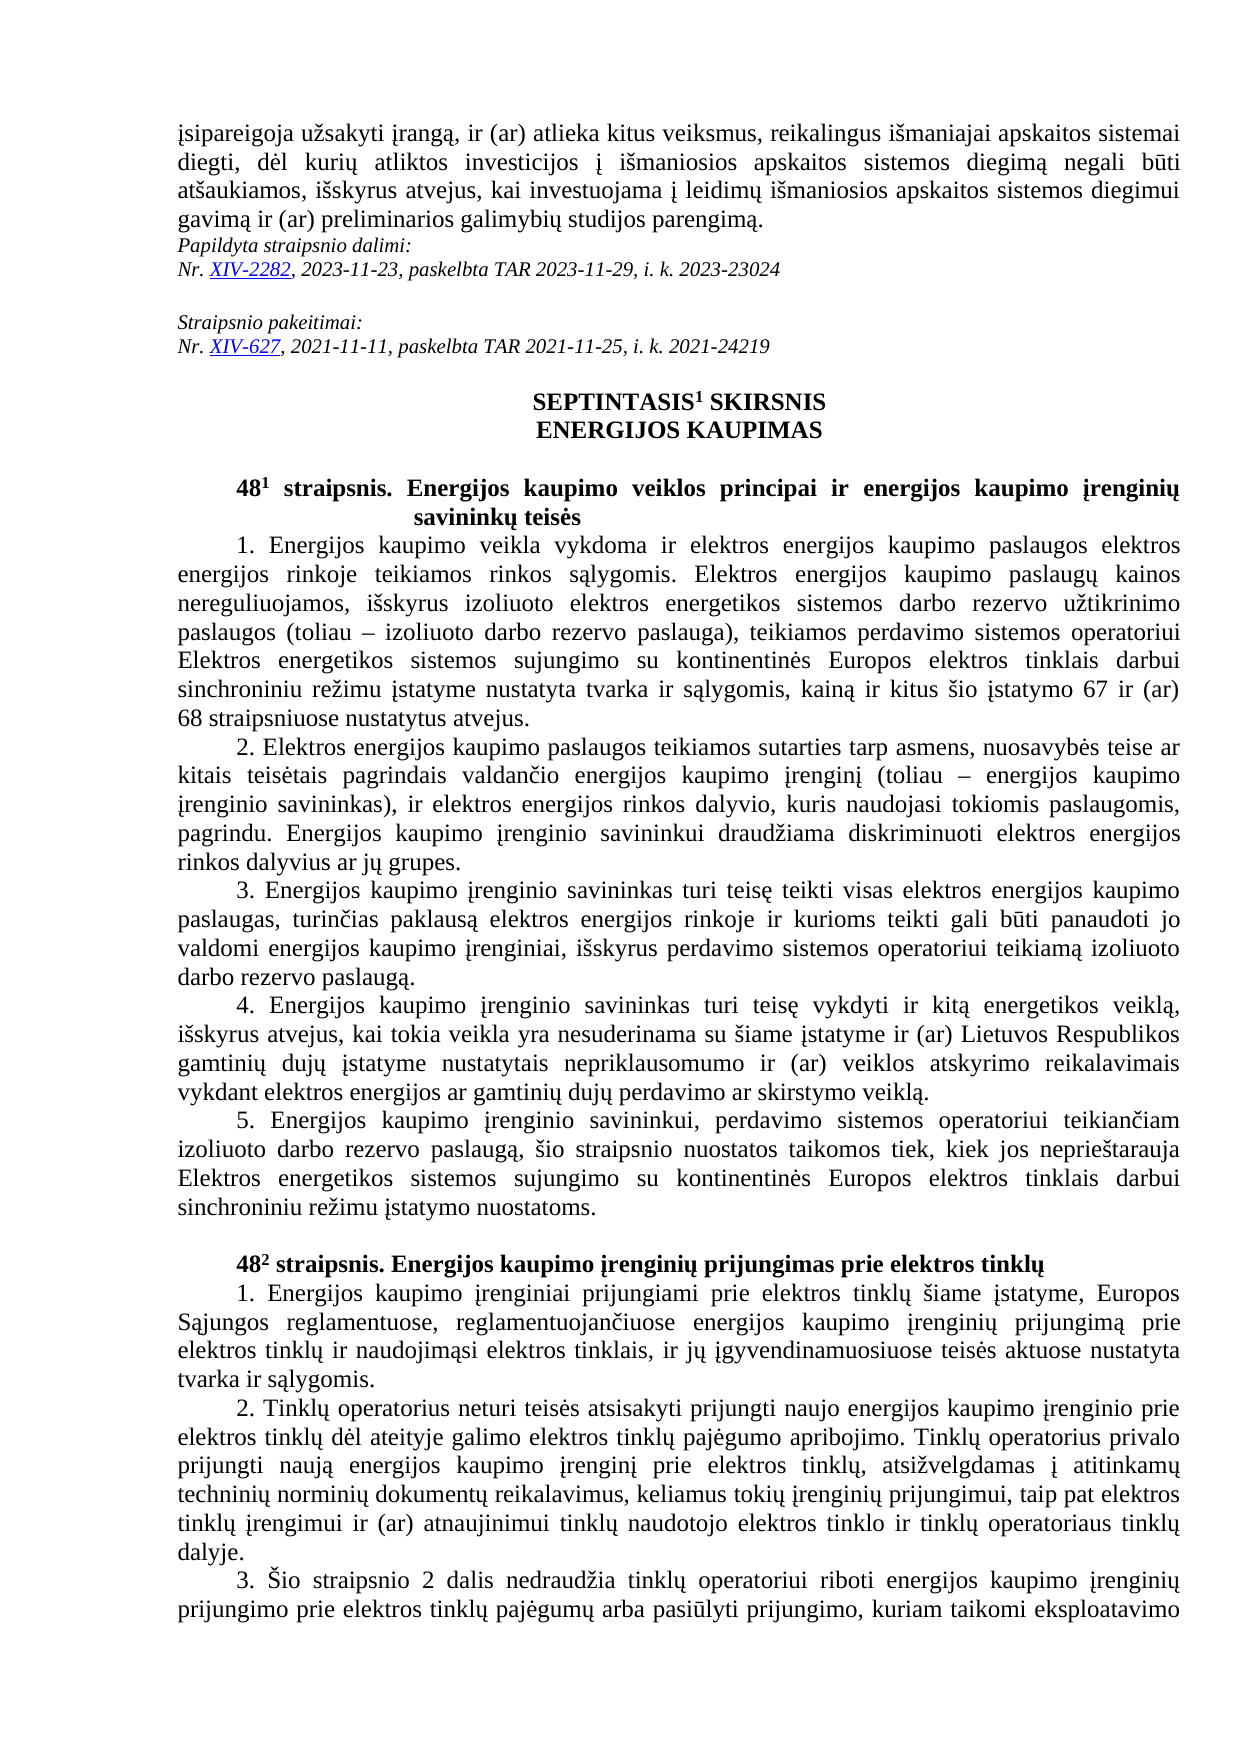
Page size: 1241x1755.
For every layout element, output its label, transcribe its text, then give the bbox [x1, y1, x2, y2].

text ENERGIJOS KAUPIMAS [177, 416, 1181, 444]
text 3. Šio straipsnio 2 dalis nedraudžia tinklų operatoriui riboti energijos kaupimo įrenginių prijungimo prie elektros tinklų pajėgumų arba pasiūlyti prijungimo, kuriam taikomi eksploatavimo [177, 1566, 1181, 1623]
text 482 straipsnis. Energijos kaupimo įrenginių prijungimas prie elektros tinklų [177, 1249, 1181, 1278]
text 4. Energijos kaupimo įrenginio savininkas turi teisę vykdyti ir kitą energetikos veiklą, išskyrus atvejus, kai tokia veikla yra nesuderinama su šiame įstatyme ir (ar) Lietuvos Respublikos gamtinių dujų įstatyme nustatytais nepriklausomumo ir (ar) veiklos atskyrimo reikalavimais vykdant elektros energijos ar gamtinių dujų perdavimo ar skirstymo veiklą. [177, 991, 1181, 1106]
text 2. Elektros energijos kaupimo paslaugos teikiamos sutarties tarp asmens, nuosavybės teise ar kitais teisėtais pagrindais valdančio energijos kaupimo įrenginį (toliau – energijos kaupimo įrenginio savininkas), ir elektros energijos rinkos dalyvio, kuris naudojasi tokiomis paslaugomis, pagrindu. Energijos kaupimo įrenginio savininkui draudžiama diskriminuoti elektros energijos rinkos dalyvius ar jų grupes. [177, 732, 1181, 876]
text Papildyta straipsnio dalimi: [177, 233, 1181, 257]
text SEPTINTASIS1 SKIRSNIS [177, 387, 1181, 416]
text įsipareigoja užsakyti įrangą, ir (ar) atlieka kitus veiksmus, reikalingus išmaniajai apskaitos sistemai diegti, dėl kurių atliktos investicijos į išmaniosios apskaitos sistemos diegimą negali būti atšaukiamos, išskyrus atvejus, kai investuojama į leidimų išmaniosios apskaitos sistemos diegimui gavimą ir (ar) preliminarios galimybių studijos parengimą. [177, 118, 1181, 233]
text 1. Energijos kaupimo veikla vykdoma ir elektros energijos kaupimo paslaugos elektros energijos rinkoje teikiamos rinkos sąlygomis. Elektros energijos kaupimo paslaugų kainos nereguliuojamos, išskyrus izoliuoto elektros energetikos sistemos darbo rezervo užtikrinimo paslaugos (toliau – izoliuoto darbo rezervo paslauga), teikiamos perdavimo sistemos operatoriui Elektros energetikos sistemos sujungimo su kontinentinės Europos elektros tinklais darbui sinchroniniu režimu įstatyme nustatyta tvarka ir sąlygomis, kainą ir kitus šio įstatymo 67 ir (ar) 68 straipsniuose nustatytus atvejus. [177, 531, 1181, 732]
text 5. Energijos kaupimo įrenginio savininkui, perdavimo sistemos operatoriui teikiančiam izoliuoto darbo rezervo paslaugą, šio straipsnio nuostatos taikomos tiek, kiek jos neprieštarauja Elektros energetikos sistemos sujungimo su kontinentinės Europos elektros tinklais darbui sinchroniniu režimu įstatymo nuostatoms. [177, 1106, 1181, 1221]
text 481 straipsnis. Energijos kaupimo veiklos principai ir energijos kaupimo įrenginių savininkų teisės [236, 473, 1181, 531]
text Nr. XIV-2282, 2023-11-23, paskelbta TAR 2023-11-29, i. k. 2023-23024 [177, 257, 1181, 281]
text Straipsnio pakeitimai: [177, 310, 1181, 334]
text 1. Energijos kaupimo įrenginiai prijungiami prie elektros tinklų šiame įstatyme, Europos Sąjungos reglamentuose, reglamentuojančiuose energijos kaupimo įrenginių prijungimą prie elektros tinklų ir naudojimąsi elektros tinklais, ir jų įgyvendinamuosiuose teisės aktuose nustatyta tvarka ir sąlygomis. [177, 1278, 1181, 1393]
text 2. Tinklų operatorius neturi teisės atsisakyti prijungti naujo energijos kaupimo įrenginio prie elektros tinklų dėl ateityje galimo elektros tinklų pajėgumo apribojimo. Tinklų operatorius privalo prijungti naują energijos kaupimo įrenginį prie elektros tinklų, atsižvelgdamas į atitinkamų techninių norminių dokumentų reikalavimus, keliamus tokių įrenginių prijungimui, taip pat elektros tinklų įrengimui ir (ar) atnaujinimui tinklų naudotojo elektros tinklo ir tinklų operatoriaus tinklų dalyje. [177, 1393, 1181, 1566]
text Nr. XIV-627, 2021-11-11, paskelbta TAR 2021-11-25, i. k. 2021-24219 [177, 334, 1181, 358]
text 3. Energijos kaupimo įrenginio savininkas turi teisę teikti visas elektros energijos kaupimo paslaugas, turinčias paklausą elektros energijos rinkoje ir kurioms teikti gali būti panaudoti jo valdomi energijos kaupimo įrenginiai, išskyrus perdavimo sistemos operatoriui teikiamą izoliuoto darbo rezervo paslaugą. [177, 876, 1181, 991]
